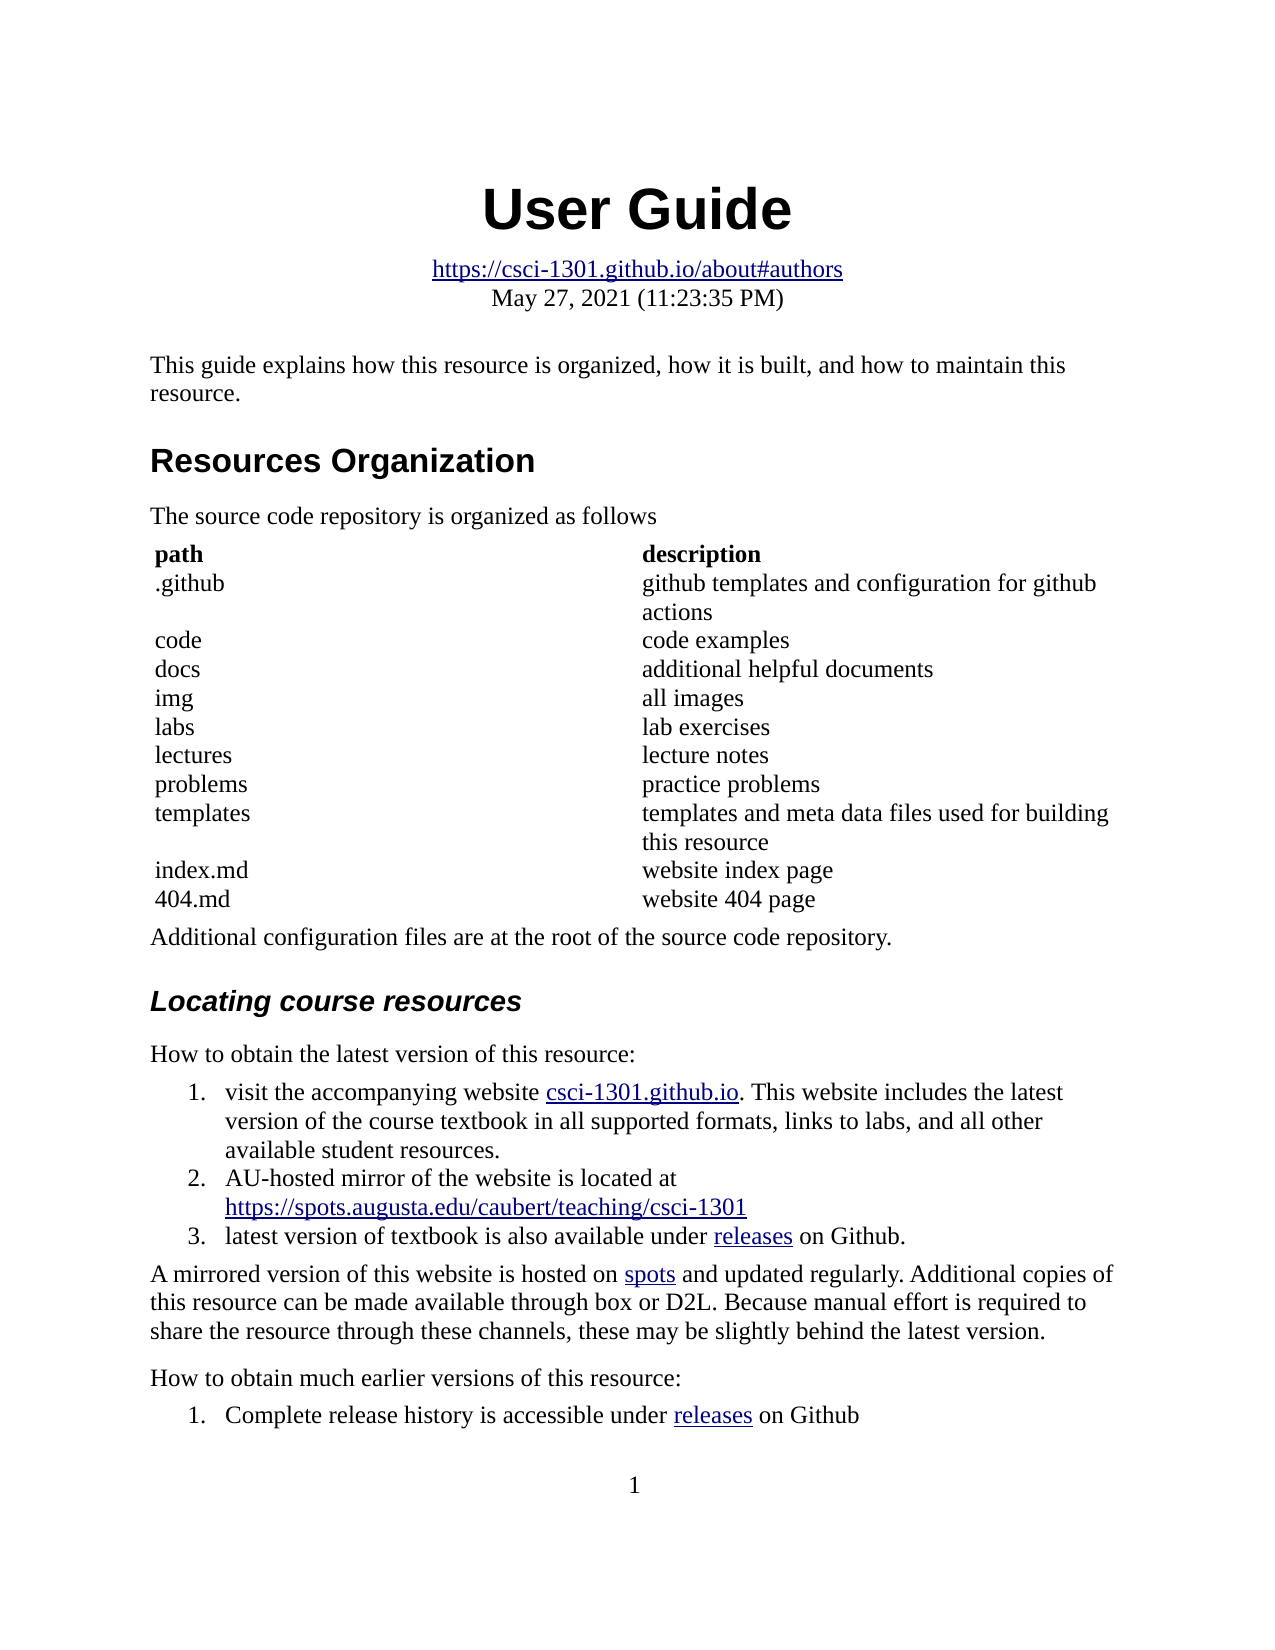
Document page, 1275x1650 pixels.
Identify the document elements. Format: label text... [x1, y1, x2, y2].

table_cell code examples [638, 625, 1125, 654]
text May 27, 2021 (11:23:35 PM) [150, 283, 1125, 312]
table_cell templates [150, 798, 637, 855]
table_cell website index page [638, 855, 1125, 884]
subtitle Locating course resources [150, 984, 1125, 1018]
text How to obtain much earlier versions of this resource: [150, 1363, 1125, 1392]
text A mirrored version of this website is hosted on spots and updated regularly. Additional copies of this resource can be made available through box or D2L. Because manual effort is required to share the resource through these channels, these may be slightly behind the latest version. [150, 1259, 1125, 1345]
table_cell practice problems [638, 769, 1125, 798]
list Complete release history is accessible under releases on Github [187, 1401, 1125, 1429]
table_cell lectures [150, 740, 637, 769]
text This guide explains how this resource is organized, how it is built, and how to maintain this resource. [150, 350, 1125, 407]
table_cell index.md [150, 855, 637, 884]
table_cell .github [150, 568, 637, 625]
table_header path [150, 539, 637, 568]
table_cell website 404 page [638, 884, 1125, 913]
table_cell lecture notes [638, 740, 1125, 769]
text How to obtain the latest version of this resource: [150, 1039, 1125, 1068]
text https://csci-1301.github.io/about#authors [150, 254, 1125, 283]
text Additional configuration files are at the root of the source code repository. [150, 922, 1125, 951]
table_cell github templates and configuration for github actions [638, 568, 1125, 625]
title User Guide [150, 175, 1125, 242]
text The source code repository is organized as follows [150, 501, 1125, 530]
table_cell code [150, 625, 637, 654]
list latest version of textbook is also available under releases on Github. [187, 1221, 1125, 1250]
subtitle Resources Organization [150, 441, 1125, 480]
table_cell img [150, 683, 637, 712]
list visit the accompanying website csci-1301.github.io. This website includes the latest version of the course textbook in all supported formats, links to labs, and all other available student resources. [187, 1077, 1125, 1163]
table_cell additional helpful documents [638, 654, 1125, 683]
table_cell lab exercises [638, 712, 1125, 740]
table_cell docs [150, 654, 637, 683]
table_cell 404.md [150, 884, 637, 913]
table_cell problems [150, 769, 637, 798]
table_cell all images [638, 683, 1125, 712]
table_header description [638, 539, 1125, 568]
list AU-hosted mirror of the website is located at https://spots.augusta.edu/caubert/teaching/csci-1301 [187, 1163, 1125, 1221]
table_cell templates and meta data files used for building this resource [638, 798, 1125, 855]
table_cell labs [150, 712, 637, 740]
